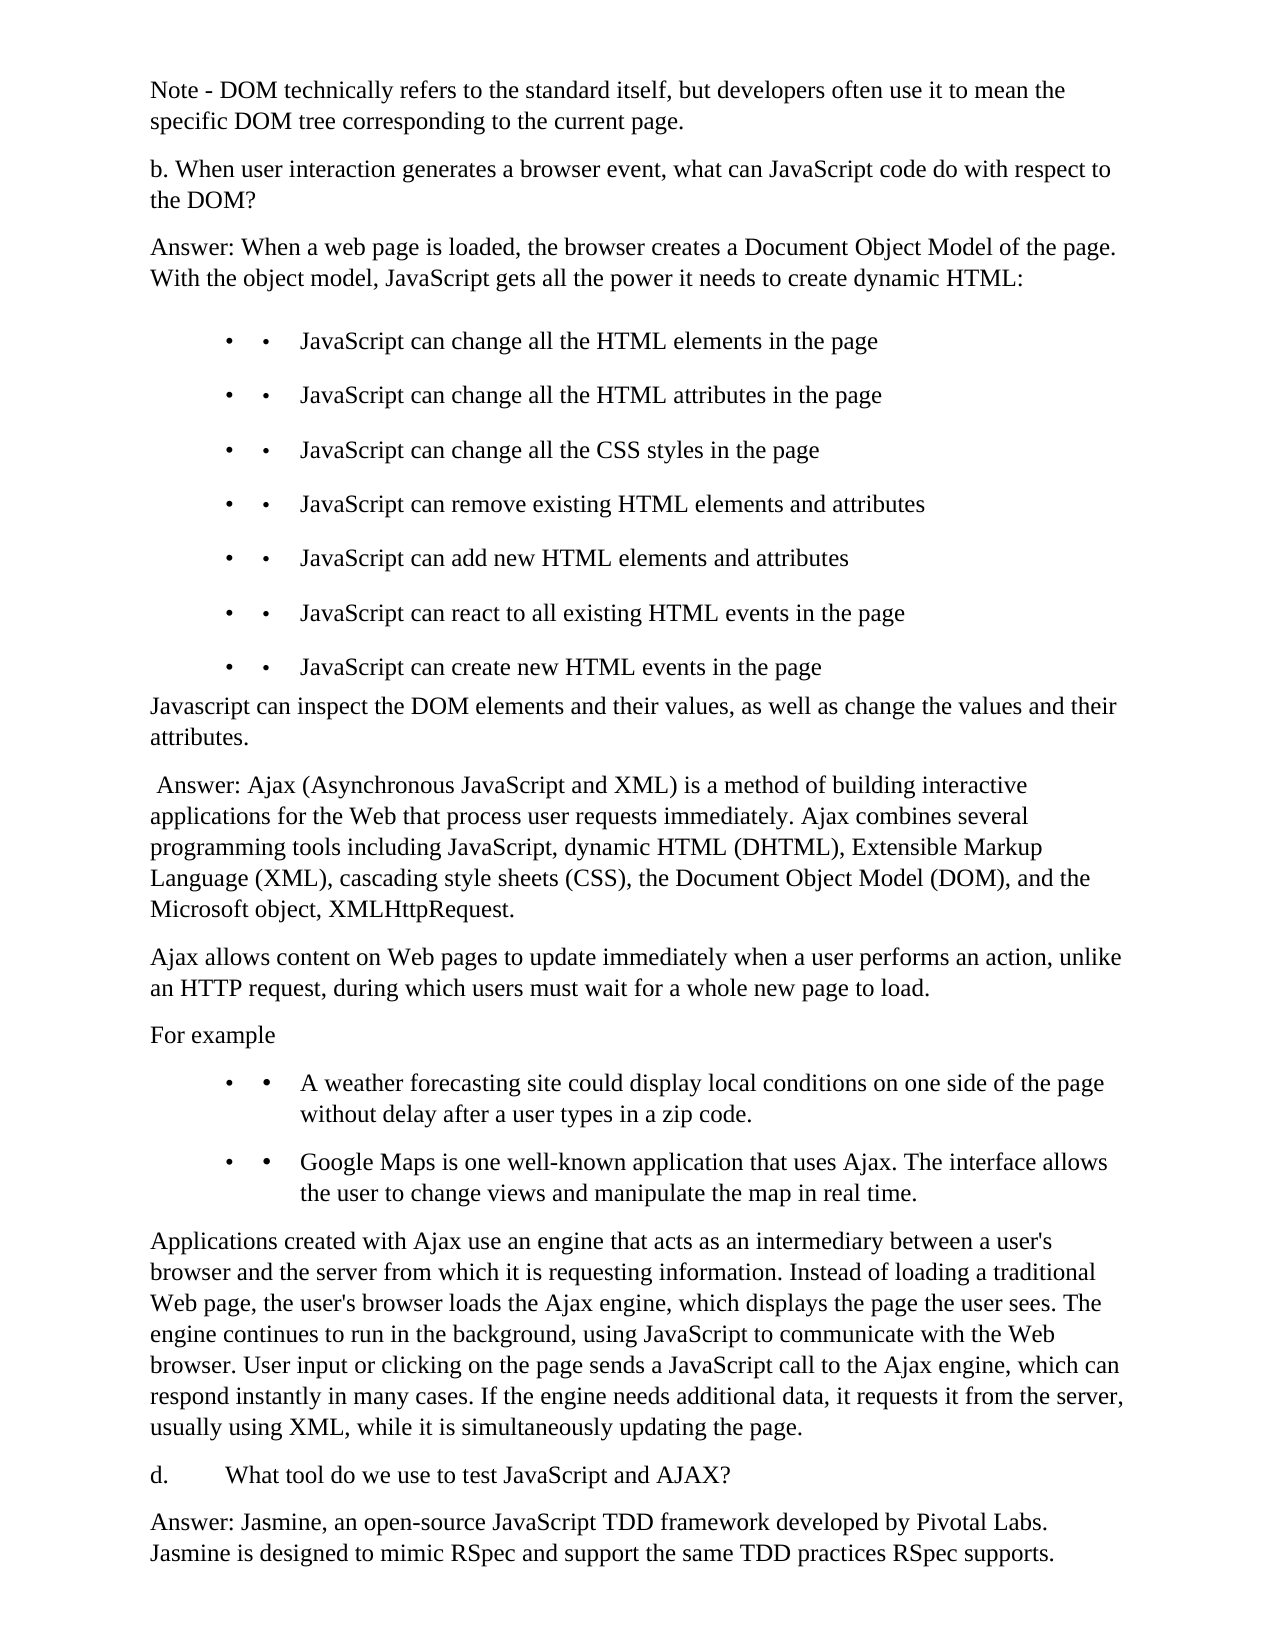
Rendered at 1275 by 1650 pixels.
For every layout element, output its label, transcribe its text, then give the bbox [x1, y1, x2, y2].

list • JavaScript can react to all existing HTML events in the page [225, 593, 1125, 626]
list • JavaScript can remove existing HTML elements and attributes [225, 484, 1125, 518]
list • A weather forecasting site could display local conditions on one side of the page without delay after a user types in a zip code. [225, 1068, 1125, 1128]
text Answer: When a web page is loaded, the browser creates a Document Object Model of the page. With the object model, JavaScript gets all the power it needs to create dynamic HTML: [150, 232, 1125, 292]
text b. When user interaction generates a browser event, what can JavaScript code do with respect to the DOM? [150, 154, 1125, 213]
text Javascript can inspect the DOM elements and their values, as well as change the values and their attributes. [150, 691, 1125, 751]
text Applications created with Ajax use an engine that acts as an intermediary between a user's browser and the server from which it is requesting information. Instead of loading a traditional Web page, the user's browser loads the Ajax engine, which displays the page the user sees. The engine continues to run in the background, using JavaScript to communicate with the Web browser. User input or clicking on the page sends a JavaScript call to the Ajax engine, which can respond instantly in many cases. If the engine needs additional data, it requests it from the server, usually using XML, while it is simultaneously updating the page. [150, 1226, 1125, 1441]
text Ajax allows content on Web pages to update immediately when a user performs an action, unlike an HTTP request, during which users must wait for a whole new page to load. [150, 942, 1125, 1002]
list • JavaScript can add new HTML elements and attributes [225, 539, 1125, 572]
text Answer: Ajax (Asynchronous JavaScript and XML) is a method of building interactive applications for the Web that process user requests immediately. Ajax combines several programming tools including JavaScript, dynamic HTML (DHTML), Extensible Markup Language (XML), cascading style sheets (CSS), the Document Object Model (DOM), and the Microsoft object, XMLHttpRequest. [150, 770, 1125, 923]
text Answer: Jasmine, an open-source JavaScript TDD framework developed by Pivotal Labs. Jasmine is designed to mimic RSpec and support the same TDD practices RSpec supports. [150, 1507, 1125, 1567]
text For example [150, 1021, 1125, 1049]
text d. What tool do we use to test JavaScript and AJAX? [150, 1460, 1125, 1488]
list • JavaScript can create new HTML events in the page [225, 647, 1125, 681]
list • JavaScript can change all the CSS styles in the page [225, 430, 1125, 464]
list • Google Maps is one well-known application that uses Ajax. The interface allows the user to change views and manipulate the map in real time. [225, 1147, 1125, 1207]
list • JavaScript can change all the HTML attributes in the page [225, 376, 1125, 409]
list • JavaScript can change all the HTML elements in the page [225, 322, 1125, 355]
text Note - DOM technically refers to the standard itself, but developers often use it to mean the specific DOM tree corresponding to the current page. [150, 75, 1125, 135]
